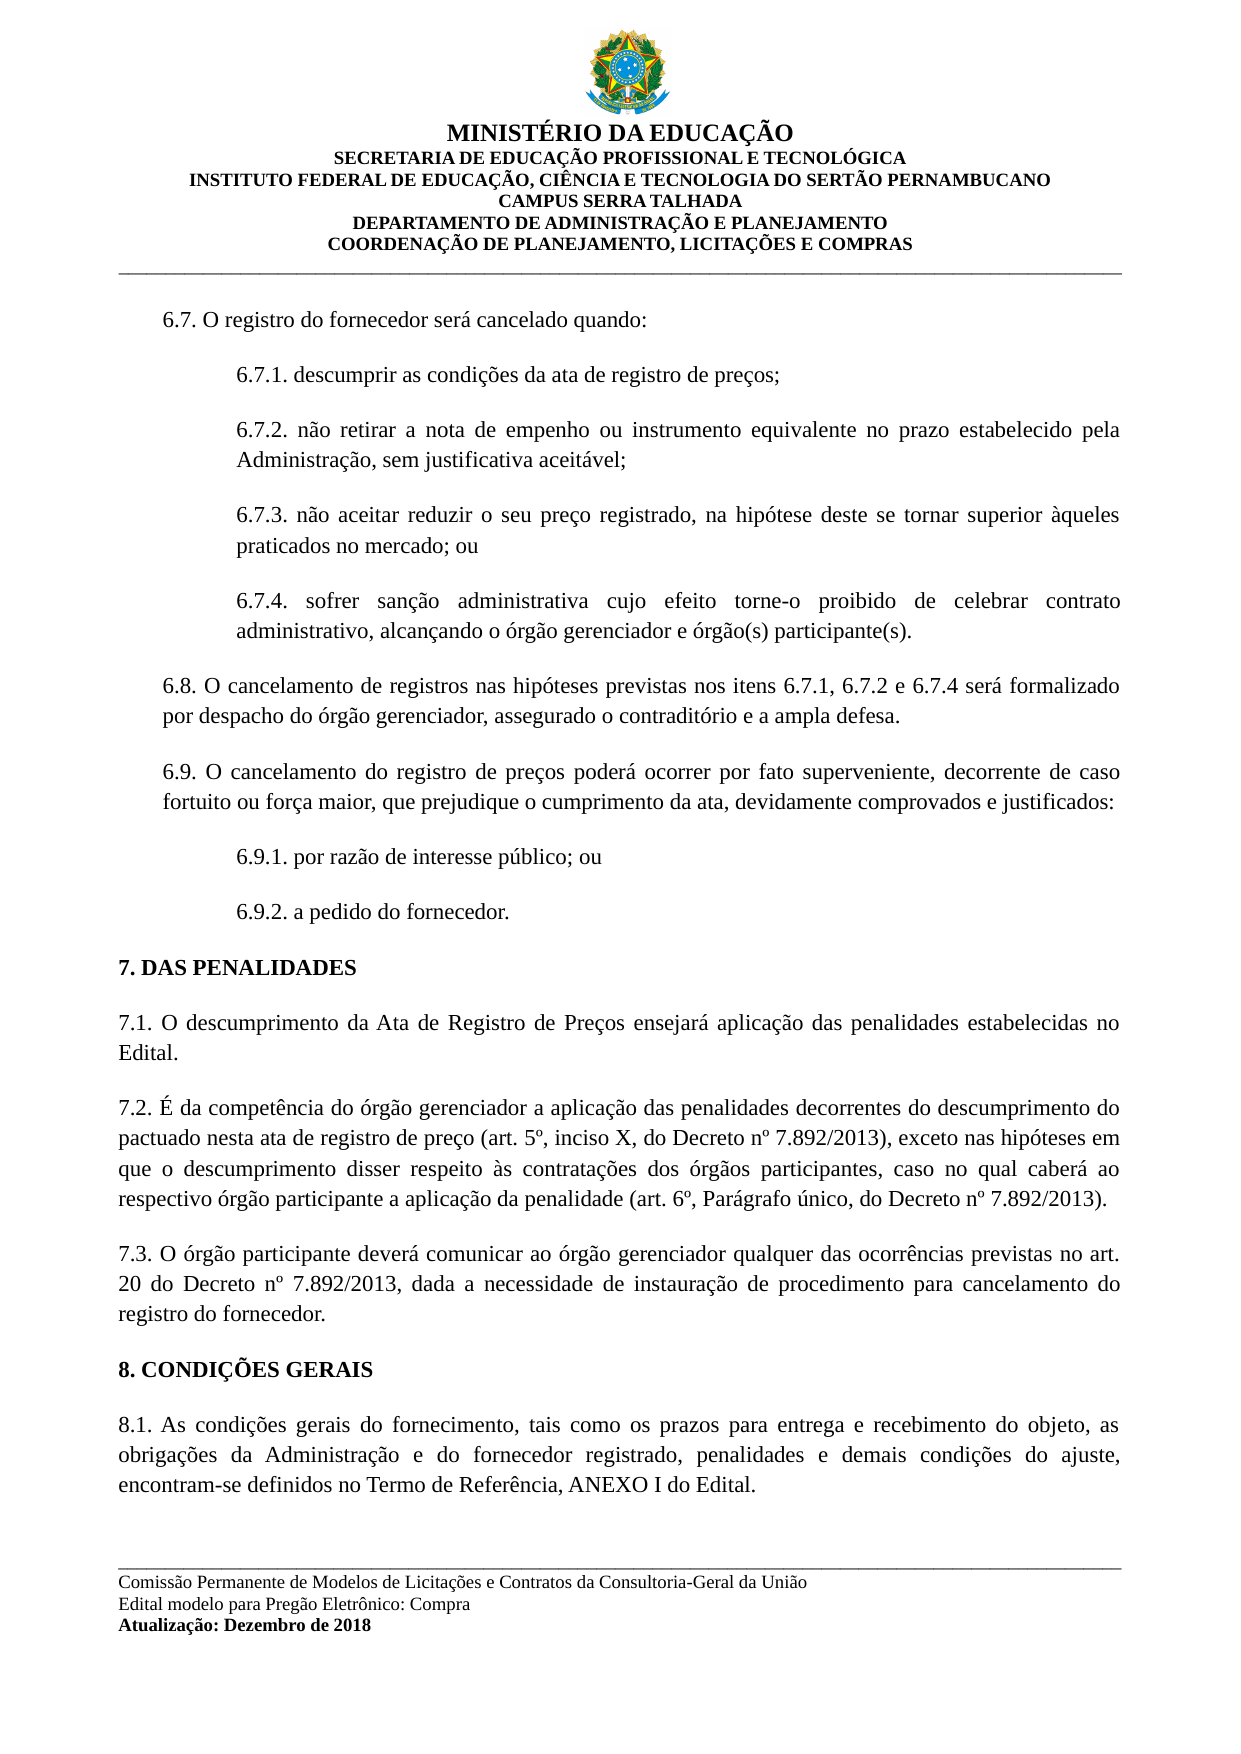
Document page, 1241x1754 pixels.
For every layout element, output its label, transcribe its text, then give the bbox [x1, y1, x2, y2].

text 6.8. O cancelamento de registros nas hipóteses previstas nos itens 6.7.1, 6.7.2 e 6.7.4 será formalizado por despacho do órgão gerenciador, assegurado o contraditório e a ampla defesa. [162, 672, 1122, 729]
text 7.2. É da competência do órgão gerenciador a aplicação das penalidades decorrentes do descumprimento do pactuado nesta ata de registro de preço (art. 5º, inciso X, do Decreto nº 7.892/2013), exceto nas hipóteses em que o descumprimento disser respeito às contratações dos órgãos participantes, caso no qual caberá ao respectivo órgão participante a aplicação da penalidade (art. 6º, Parágrafo único, do Decreto nº 7.892/2013). [118, 1094, 1122, 1211]
text 6.9. O cancelamento do registro de preços poderá ocorrer por fato superveniente, decorrente de caso fortuito ou força maior, que prejudique o cumprimento da ata, devidamente comprovados e justificados: [162, 758, 1122, 814]
text 6.7.1. descumprir as condições da ata de registro de preços; [236, 361, 1122, 387]
text 8.1. As condições gerais do fornecimento, tais como os prazos para entrega e recebimento do objeto, as obrigações da Administração e do fornecedor registrado, penalidades e demais condições do ajuste, encontram-se definidos no Termo de Referência, ANEXO I do Edital. [118, 1411, 1122, 1498]
text 8. CONDIÇÕES GERAIS [118, 1356, 1122, 1382]
text 6.7.4. sofrer sanção administrativa cujo efeito torne-o proibido de celebrar contrato administrativo, alcançando o órgão gerenciador e órgão(s) participante(s). [236, 587, 1122, 643]
text 6.7. O registro do fornecedor será cancelado quando: [162, 306, 1122, 332]
text 6.9.1. por razão de interesse público; ou [236, 843, 1122, 869]
text 6.7.2. não retirar a nota de empenho ou instrumento equivalente no prazo estabelecido pela Administração, sem justificativa aceitável; [236, 416, 1122, 473]
text 7.3. O órgão participante deverá comunicar ao órgão gerenciador qualquer das ocorrências previstas no art. 20 do Decreto nº 7.892/2013, dada a necessidade de instauração de procedimento para cancelamento do registro do fornecedor. [118, 1240, 1122, 1327]
text 6.9.2. a pedido do fornecedor. [236, 898, 1122, 925]
picture [582, 27, 673, 117]
text 6.7.3. não aceitar reduzir o seu preço registrado, na hipótese deste se tornar superior àqueles praticados no mercado; ou [236, 502, 1122, 558]
text 7. DAS PENALIDADES [118, 954, 1122, 980]
text 7.1. O descumprimento da Ata de Registro de Preços ensejará aplicação das penalidades estabelecidas no Edital. [118, 1009, 1122, 1065]
